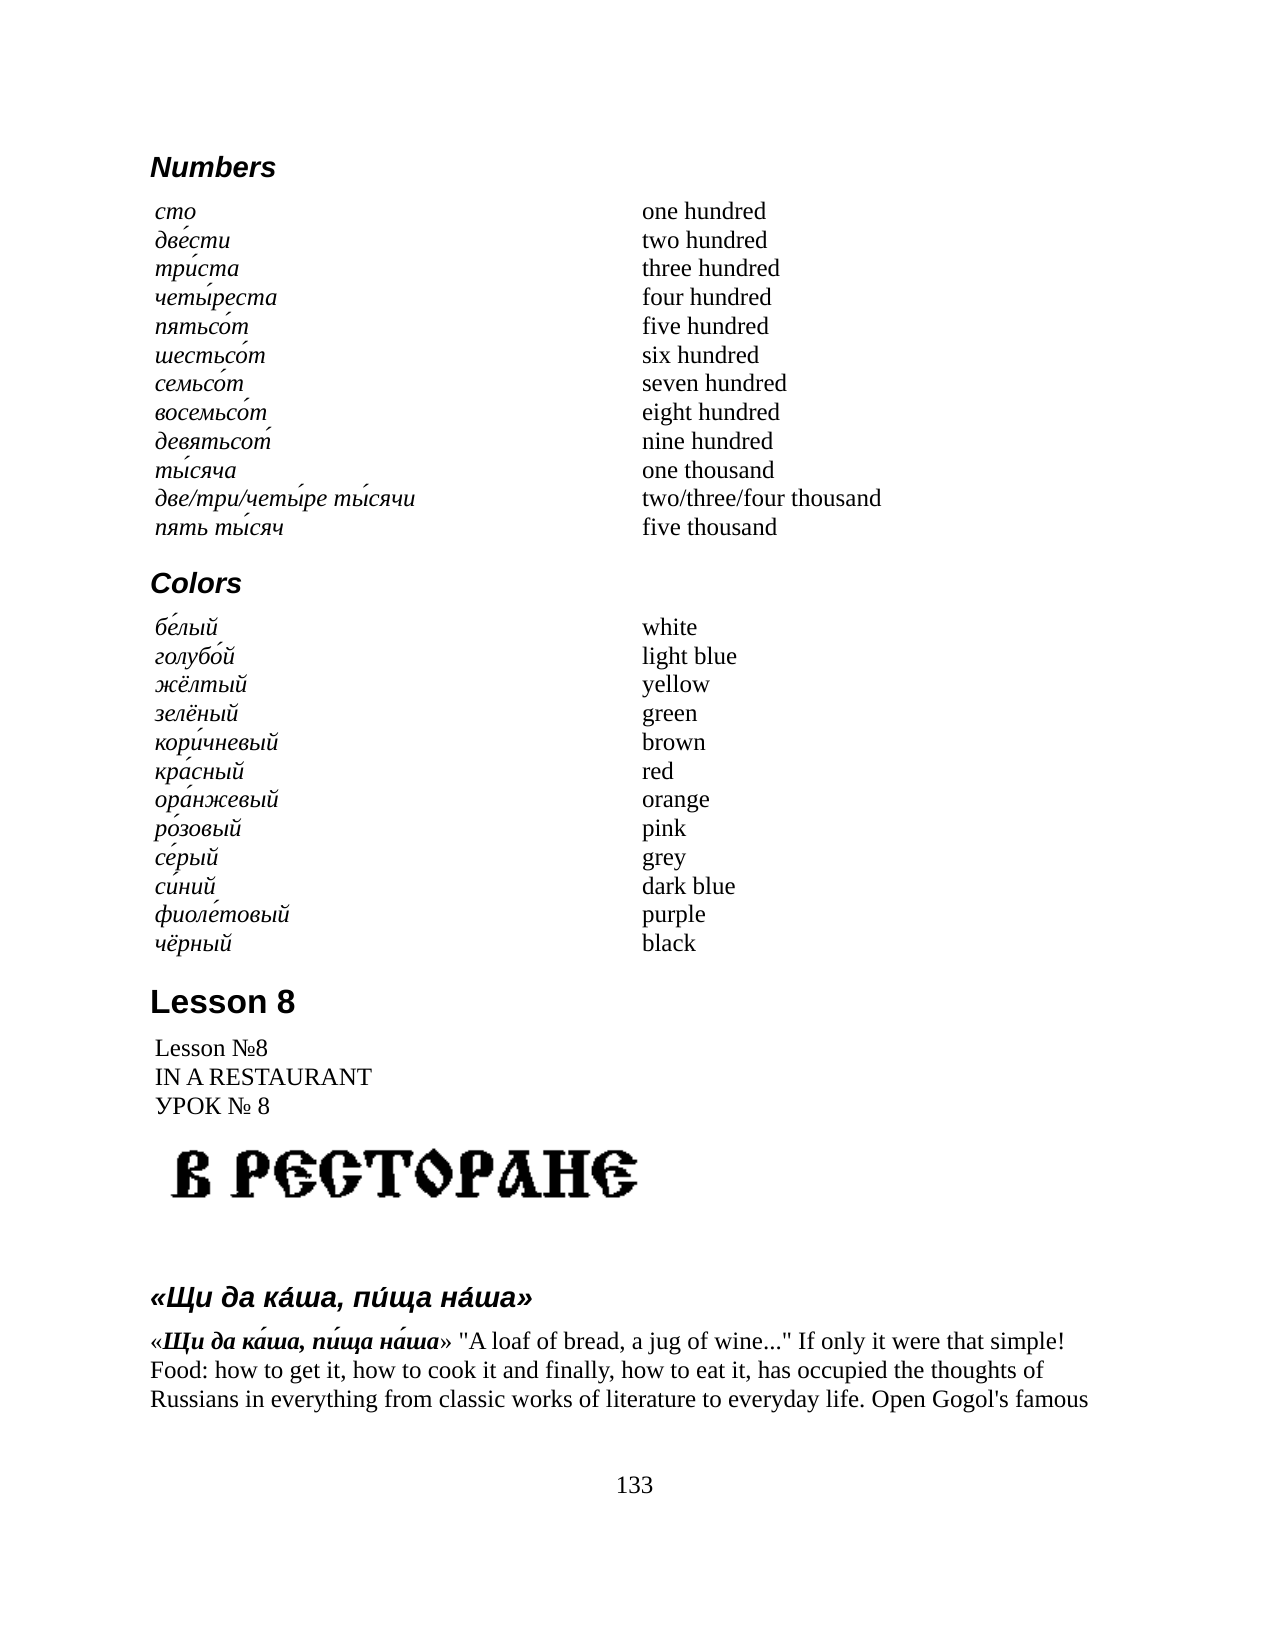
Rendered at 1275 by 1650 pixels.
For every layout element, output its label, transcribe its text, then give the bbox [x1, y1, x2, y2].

table_cell кра́сный [150, 756, 637, 784]
table_header Lesson №8 [150, 1033, 1125, 1062]
table_cell IN A RESTAURANT [150, 1062, 1125, 1091]
table_cell pink [638, 813, 1125, 842]
table_cell [150, 1120, 154, 1255]
table_cell фиоле́товый [150, 900, 637, 928]
table_cell green [638, 698, 1125, 727]
table_header бе́лый [150, 612, 637, 641]
table_cell УРОК № 8 [150, 1091, 1125, 1119]
table_cell two hundred [638, 225, 1125, 253]
table_header white [638, 612, 1125, 641]
table_cell dark blue [638, 871, 1125, 899]
table_cell ро́зовый [150, 813, 637, 842]
table_cell голубо́й [150, 641, 637, 669]
table_cell red [638, 756, 1125, 784]
table_cell three hundred [638, 254, 1125, 282]
table_cell one thousand two/three/four thousand five thousand [638, 455, 1125, 541]
table_cell five hundred [638, 311, 1125, 340]
table_cell ты́сяча две/три/четы́ре ты́сячи пять ты́сяч [150, 455, 637, 541]
table_cell yellow [638, 670, 1125, 698]
table_cell чёрный [150, 928, 637, 957]
table_cell пятьсо́т [150, 311, 637, 340]
table_cell шестьсо́т [150, 340, 637, 368]
table_cell се́рый [150, 842, 637, 871]
table_cell три́ста [150, 254, 637, 282]
subtitle Lesson 8 [150, 982, 1125, 1021]
subtitle Numbers [150, 150, 1125, 183]
subtitle «Щи да ка́ша, пи́ща на́ша» [150, 1280, 1125, 1314]
table_cell light blue [638, 641, 1125, 669]
table_cell black [638, 928, 1125, 957]
subtitle Colors [150, 566, 1125, 599]
table_cell кори́чневый [150, 727, 637, 756]
table_cell orange [638, 785, 1125, 813]
table_cell жёлтый [150, 670, 637, 698]
table_cell си́ний [150, 871, 637, 899]
table_cell зелёный [150, 698, 637, 727]
table_cell две́сти [150, 225, 637, 253]
table_cell seven hundred [638, 369, 1125, 397]
table_cell девятьсот́ [150, 426, 637, 455]
table_cell brown [638, 727, 1125, 756]
table_cell семьсо́т [150, 369, 637, 397]
table_cell [689, 1120, 1125, 1255]
table_cell ора́нжевый [150, 785, 637, 813]
text «Щи да ка́ша, пи́ща на́ша» "A loaf of bread, a jug of wine..." If only it were that simple! Food: how to get it, how to cook it and finally, how to eat it, has occupied the thoughts of Russians in everything from classic works of literature to everyday life. Open Gogol's famous [150, 1326, 1125, 1413]
table_cell grey [638, 842, 1125, 871]
table_header сто [150, 196, 637, 225]
table_cell six hundred [638, 340, 1125, 368]
table_cell nine hundred [638, 426, 1125, 455]
picture [154, 1119, 689, 1256]
table_cell восемьсо́т [150, 397, 637, 426]
table_cell purple [638, 900, 1125, 928]
table_cell four hundred [638, 282, 1125, 311]
table_header one hundred [638, 196, 1125, 225]
table_cell четы́реста [150, 282, 637, 311]
table_cell eight hundred [638, 397, 1125, 426]
